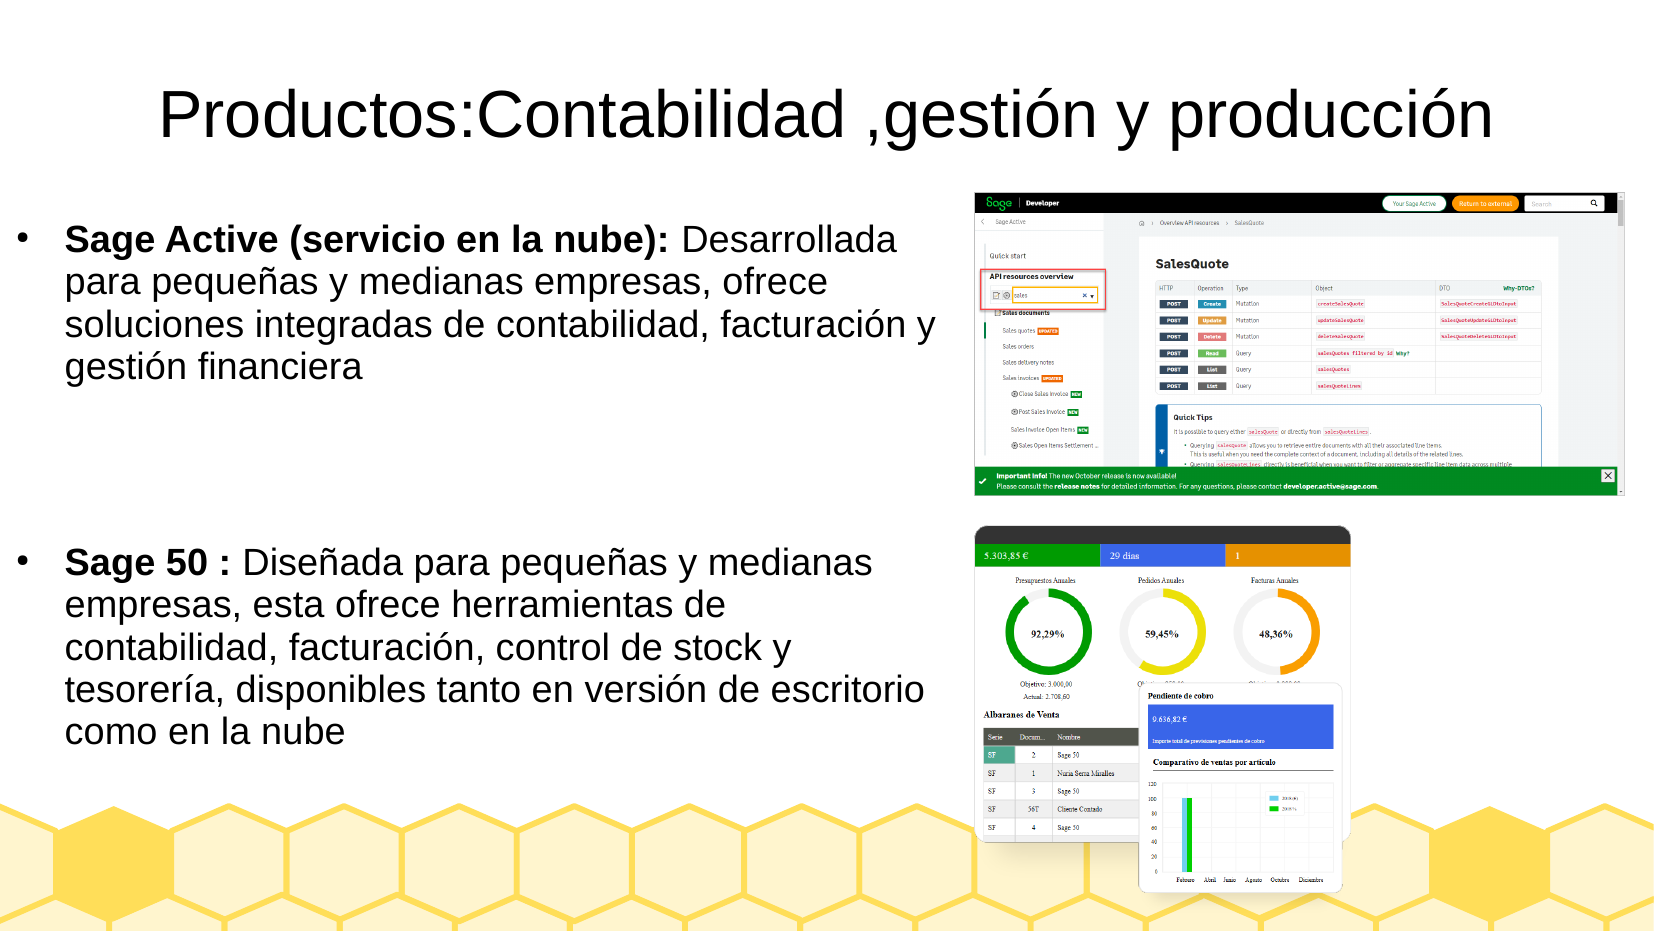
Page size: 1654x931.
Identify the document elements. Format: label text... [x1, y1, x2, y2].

list Sage Active (servicio en la nube): Desarrollada para pequeñas y medianas empresas, ofrece soluciones integradas de contabilidad, facturación y gestión financiera Sage 50 : Diseñada para pequeñas y medianas empresas, esta ofrece herramientas de contabilidad, facturación, control de stock y tesorería, disponibles tanto en versión de escritorio como en la nube [0, 217, 951, 758]
title Productos:Contabilidad ,gestión y producción [82, 37, 1571, 193]
picture [974, 192, 1625, 496]
picture [974, 525, 1351, 916]
